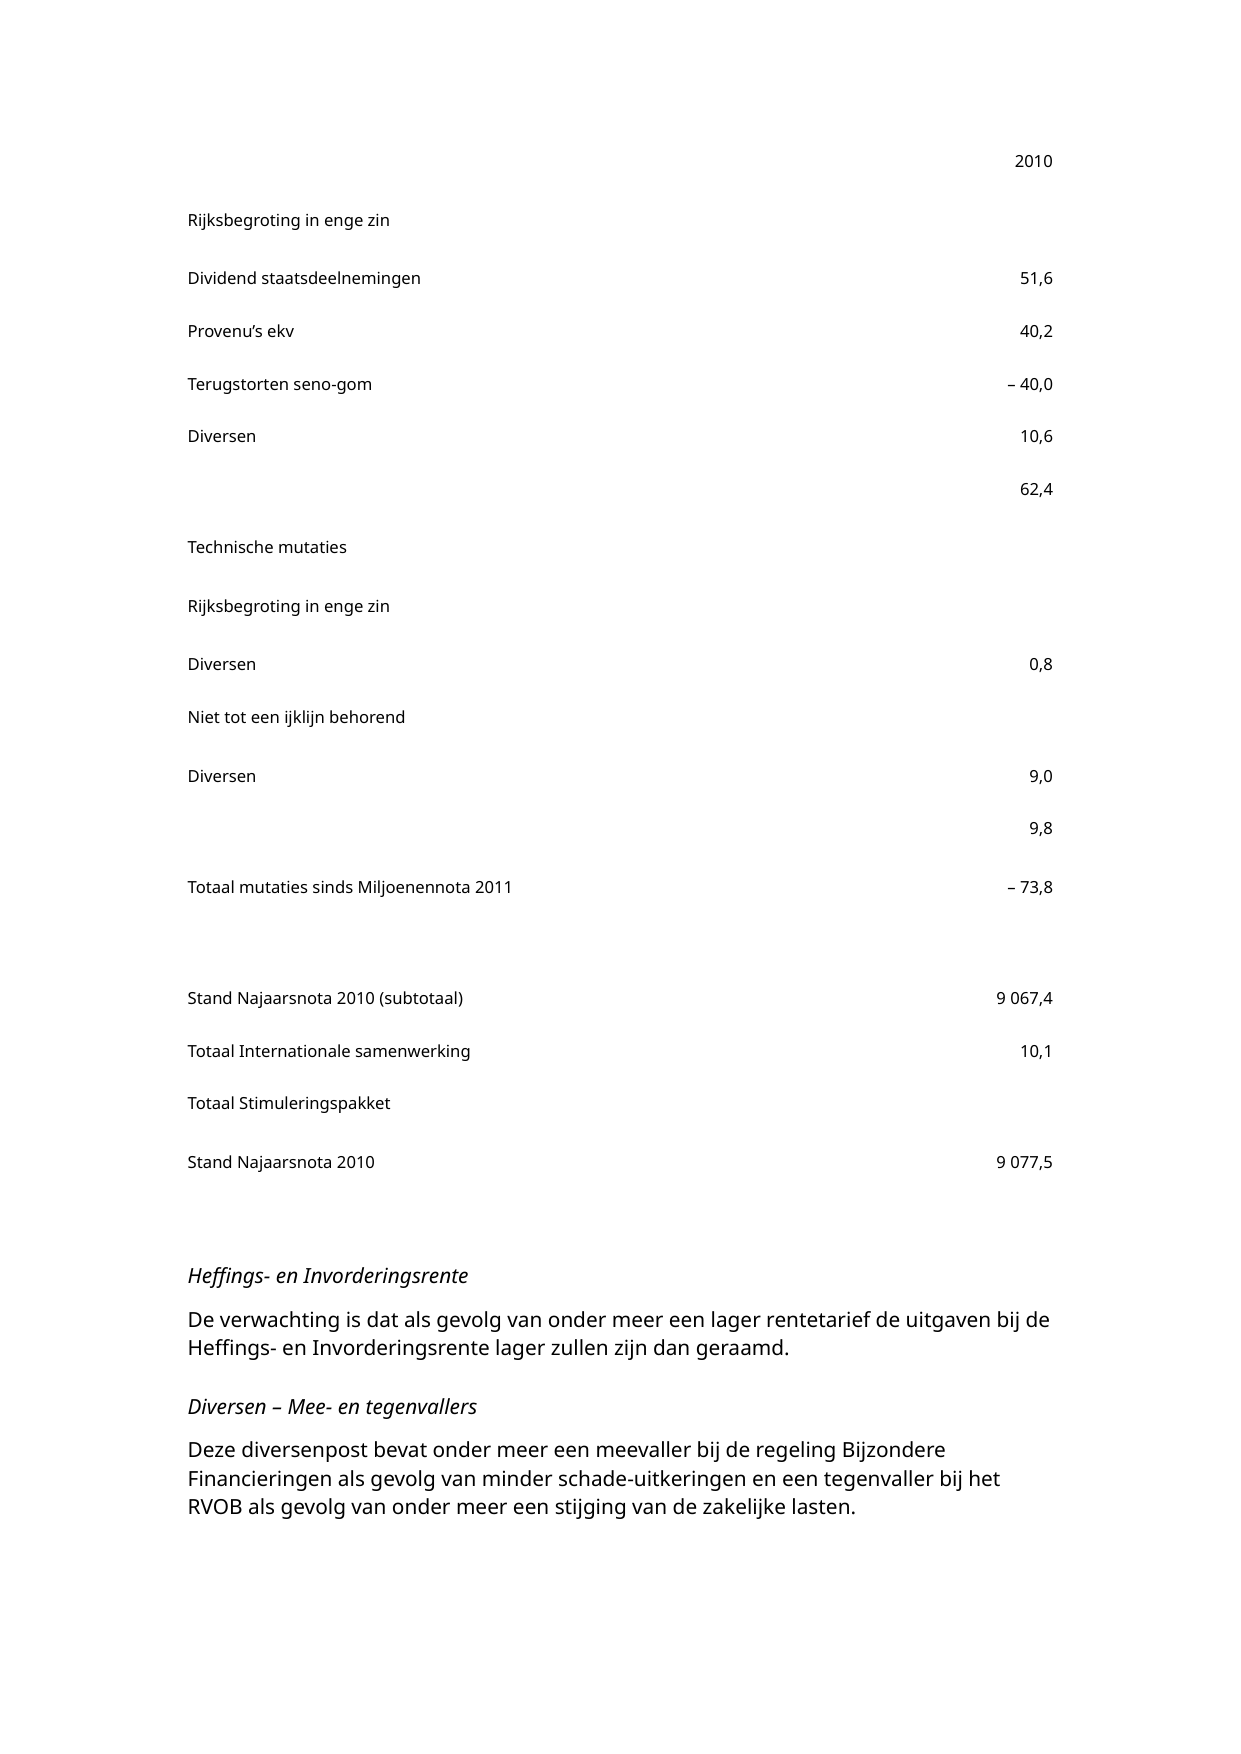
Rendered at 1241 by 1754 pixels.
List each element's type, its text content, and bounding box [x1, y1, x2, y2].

table_cell Dividend staatsdeelnemingen [188, 267, 879, 319]
table_cell Diversen [188, 425, 879, 478]
table_cell Rijksbegroting in enge zin [188, 209, 879, 267]
text De verwachting is dat als gevolg van onder meer een lager rentetarief de uitgaven bij de Heffings- en Invorderingsrente lager zullen zijn dan geraamd. [187, 1305, 1053, 1362]
text Diversen – Mee- en tegenvallers [187, 1392, 1053, 1420]
table_cell [880, 536, 1053, 594]
table_cell [880, 706, 1053, 764]
table_cell Stand Najaarsnota 2010 [188, 1150, 879, 1203]
table_cell – 73,8 [880, 875, 1053, 928]
table_cell Provenu’s ekv [188, 320, 879, 372]
table_cell 40,2 [880, 320, 1053, 372]
table_cell 9 067,4 [880, 986, 1053, 1039]
table_cell 0,8 [880, 653, 1053, 706]
table_cell Diversen [188, 764, 879, 817]
table_cell Totaal mutaties sinds Miljoenennota 2011 [188, 875, 879, 928]
table_cell – 40,0 [880, 372, 1053, 425]
table_cell [880, 1092, 1053, 1150]
table_cell 9,8 [880, 817, 1053, 875]
table_cell 10,6 [880, 425, 1053, 478]
table_cell Totaal Stimuleringspakket [188, 1092, 879, 1150]
table_cell Niet tot een ijklijn behorend [188, 706, 879, 764]
table_header [188, 150, 879, 208]
table_cell [188, 478, 879, 536]
table_cell [880, 928, 1053, 986]
table_cell 62,4 [880, 478, 1053, 536]
table_cell [880, 209, 1053, 267]
table_cell [880, 595, 1053, 653]
table_cell Totaal Internationale samenwerking [188, 1039, 879, 1092]
table_cell Stand Najaarsnota 2010 (subtotaal) [188, 986, 879, 1039]
table_cell 51,6 [880, 267, 1053, 319]
table_cell 9,0 [880, 764, 1053, 817]
table_cell [188, 928, 879, 986]
table_header 2010 [880, 150, 1053, 208]
table_cell [188, 817, 879, 875]
table_cell 10,1 [880, 1039, 1053, 1092]
text Heffings- en Invorderingsrente [187, 1261, 1053, 1290]
table_cell Diversen [188, 653, 879, 706]
text Deze diversenpost bevat onder meer een meevaller bij de regeling Bijzondere Financieringen als gevolg van minder schade-uitkeringen en een tegenvaller bij het RVOB als gevolg van onder meer een stijging van de zakelijke lasten. [187, 1435, 1053, 1521]
table_cell Technische mutaties [188, 536, 879, 594]
table_cell 9 077,5 [880, 1150, 1053, 1203]
table_cell Rijksbegroting in enge zin [188, 595, 879, 653]
table_cell Terugstorten seno-gom [188, 372, 879, 425]
